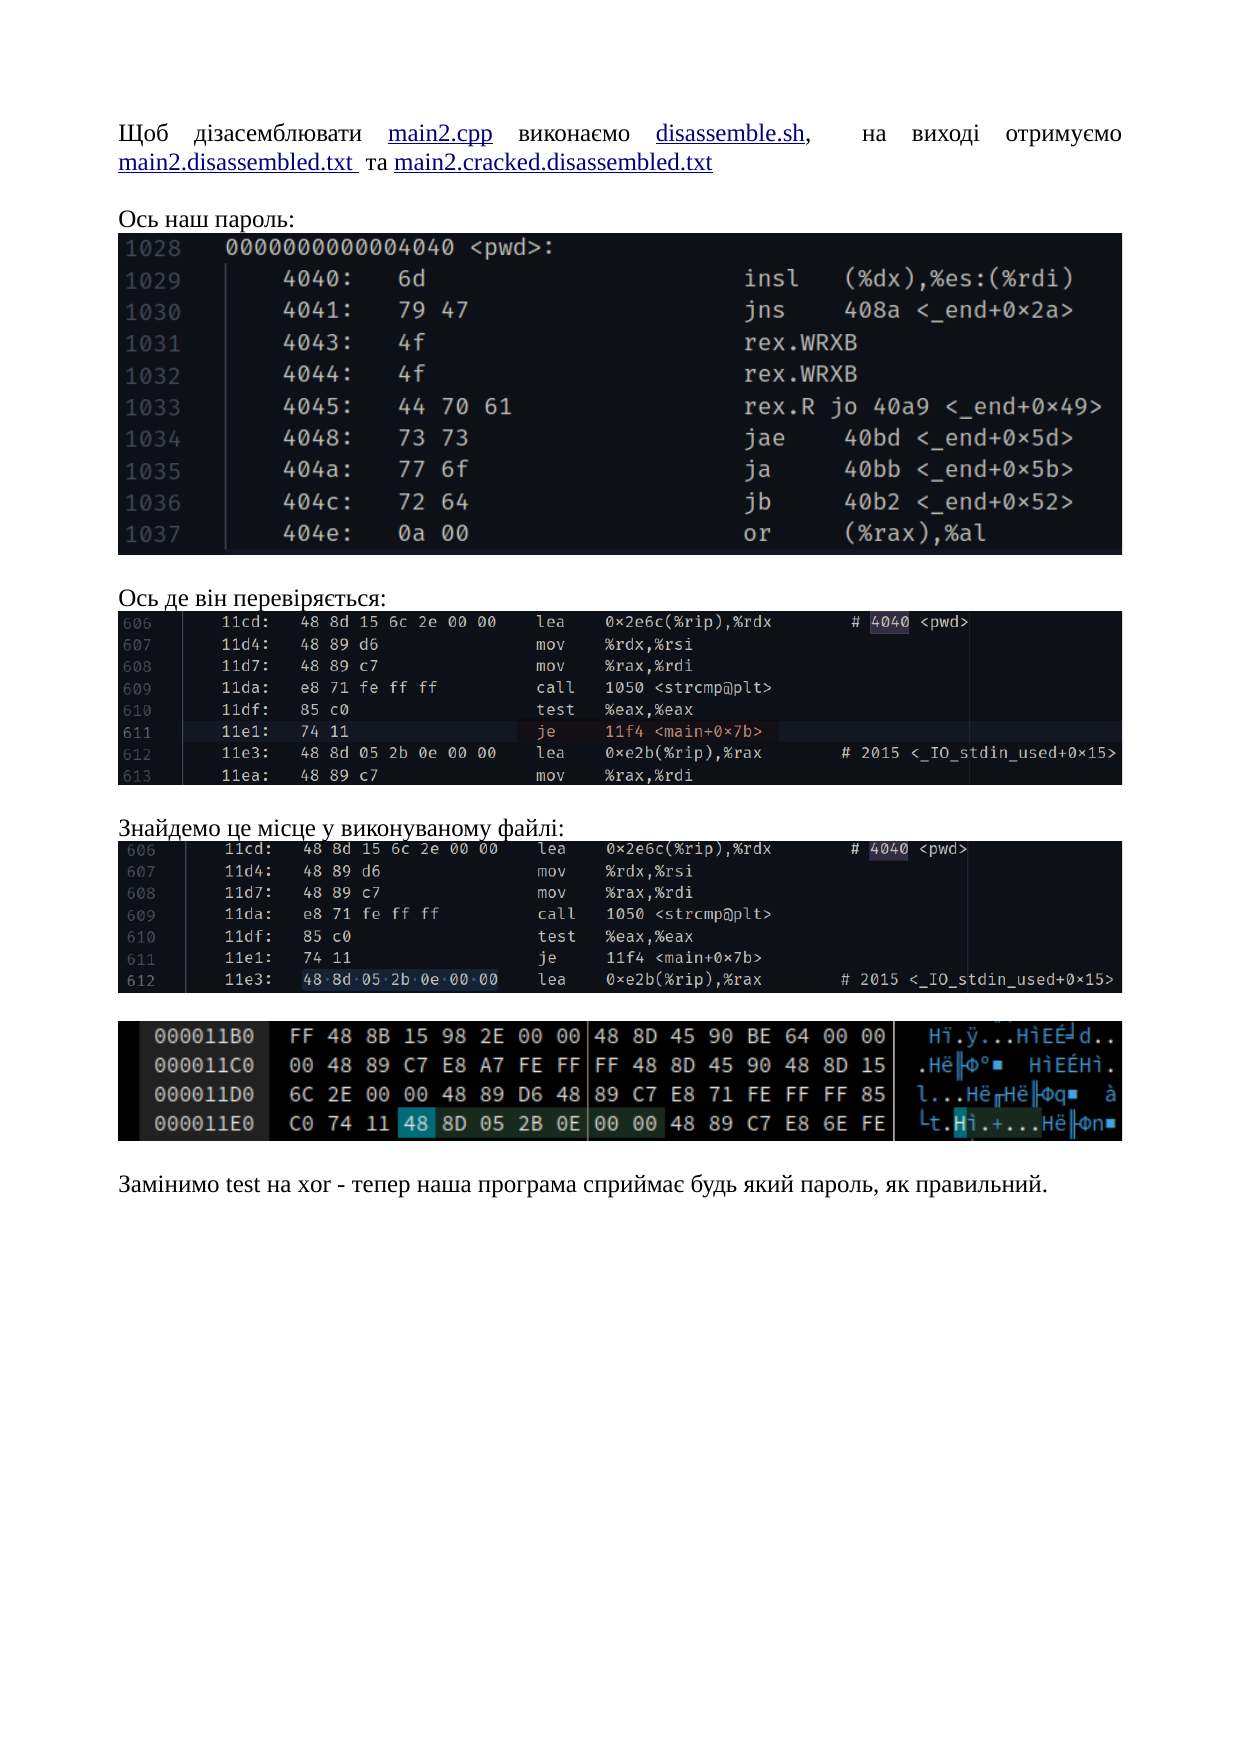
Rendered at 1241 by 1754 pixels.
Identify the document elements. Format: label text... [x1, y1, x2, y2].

text Щоб дізасемблювати main2.cpp виконаємо disassemble.sh, на виході отримуємо main2.disassembled.txt та main2.cracked.disassembled.txt [118, 118, 1122, 176]
picture [118, 233, 1123, 555]
picture [118, 611, 1123, 785]
text Замінимо test на xor - тепер наша програма сприймає будь який пароль, як правильний. [118, 1169, 1122, 1198]
text Ось наш пароль: [118, 204, 1122, 233]
text Ось де він перевіряється: [118, 583, 1122, 611]
picture [118, 841, 1123, 993]
picture [118, 1021, 1123, 1141]
text Знайдемо це місце у виконуваному файлі: [118, 813, 1122, 841]
